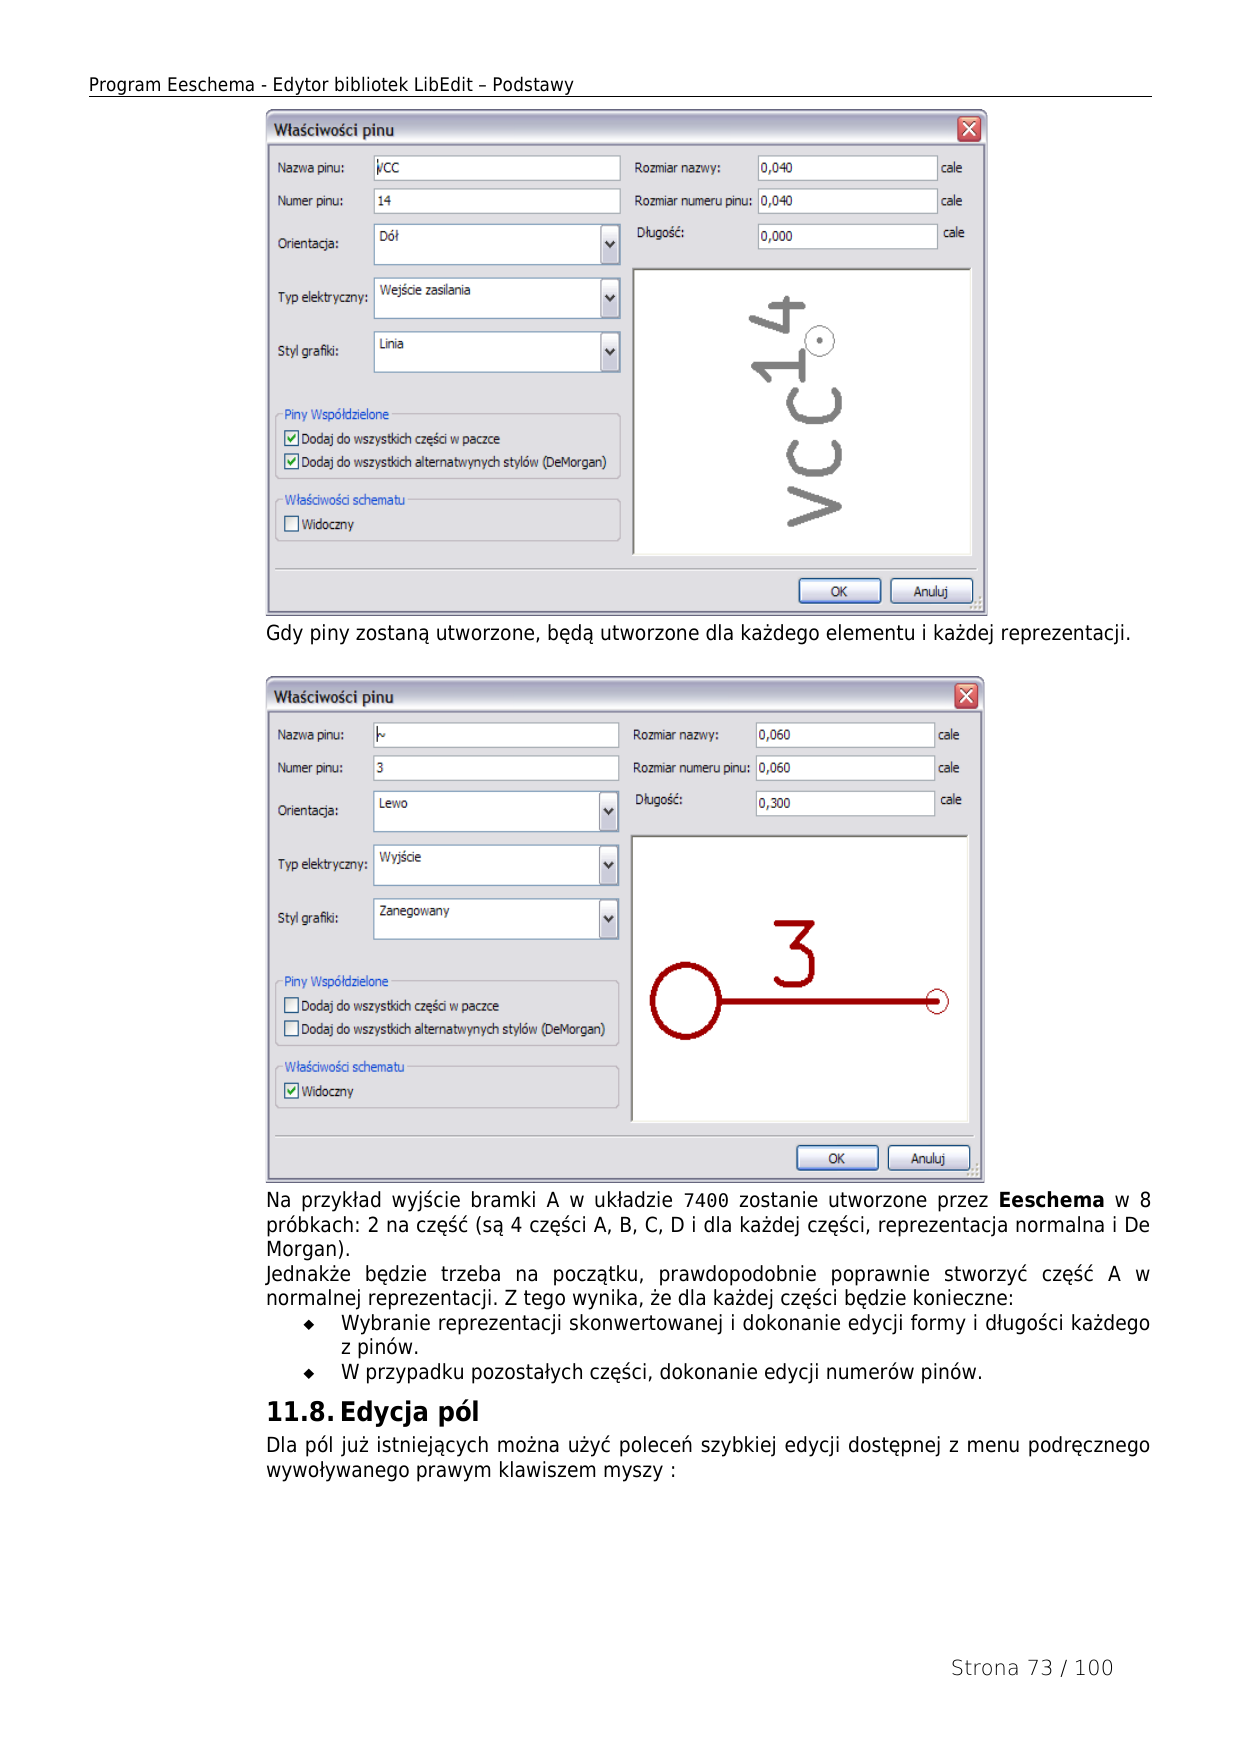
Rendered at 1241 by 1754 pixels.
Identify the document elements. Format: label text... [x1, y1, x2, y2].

list W przypadku pozostałych części, dokonanie edycji numerów pinów. [303, 1360, 1152, 1384]
text Gdy piny zostaną utworzone, będą utworzone dla każdego elementu i każdej reprezentacji. [266, 621, 1152, 646]
subtitle Edycja pól [266, 1396, 1152, 1427]
text Dla pól już istniejących można użyć poleceń szybkiej edycji dostępnej z menu podręcznego wywoływanego prawym klawiszem myszy : [266, 1433, 1152, 1482]
text Jednakże będzie trzeba na początku, prawdopodobnie poprawnie stworzyć część A w normalnej reprezentacji. Z tego wynika, że dla każdej części będzie konieczne: [266, 1262, 1152, 1311]
text Na przykład wyjście bramki A w układzie 7400 zostanie utworzone przez Eeschema w 8 próbkach: 2 na część (są 4 części A, B, C, D i dla każdej części, reprezentacja normalna i De Morgan). [266, 1188, 1152, 1262]
list Wybranie reprezentacji skonwertowanej i dokonanie edycji formy i długości każdego z pinów. [303, 1311, 1152, 1360]
picture [265, 109, 988, 616]
picture [265, 676, 985, 1183]
